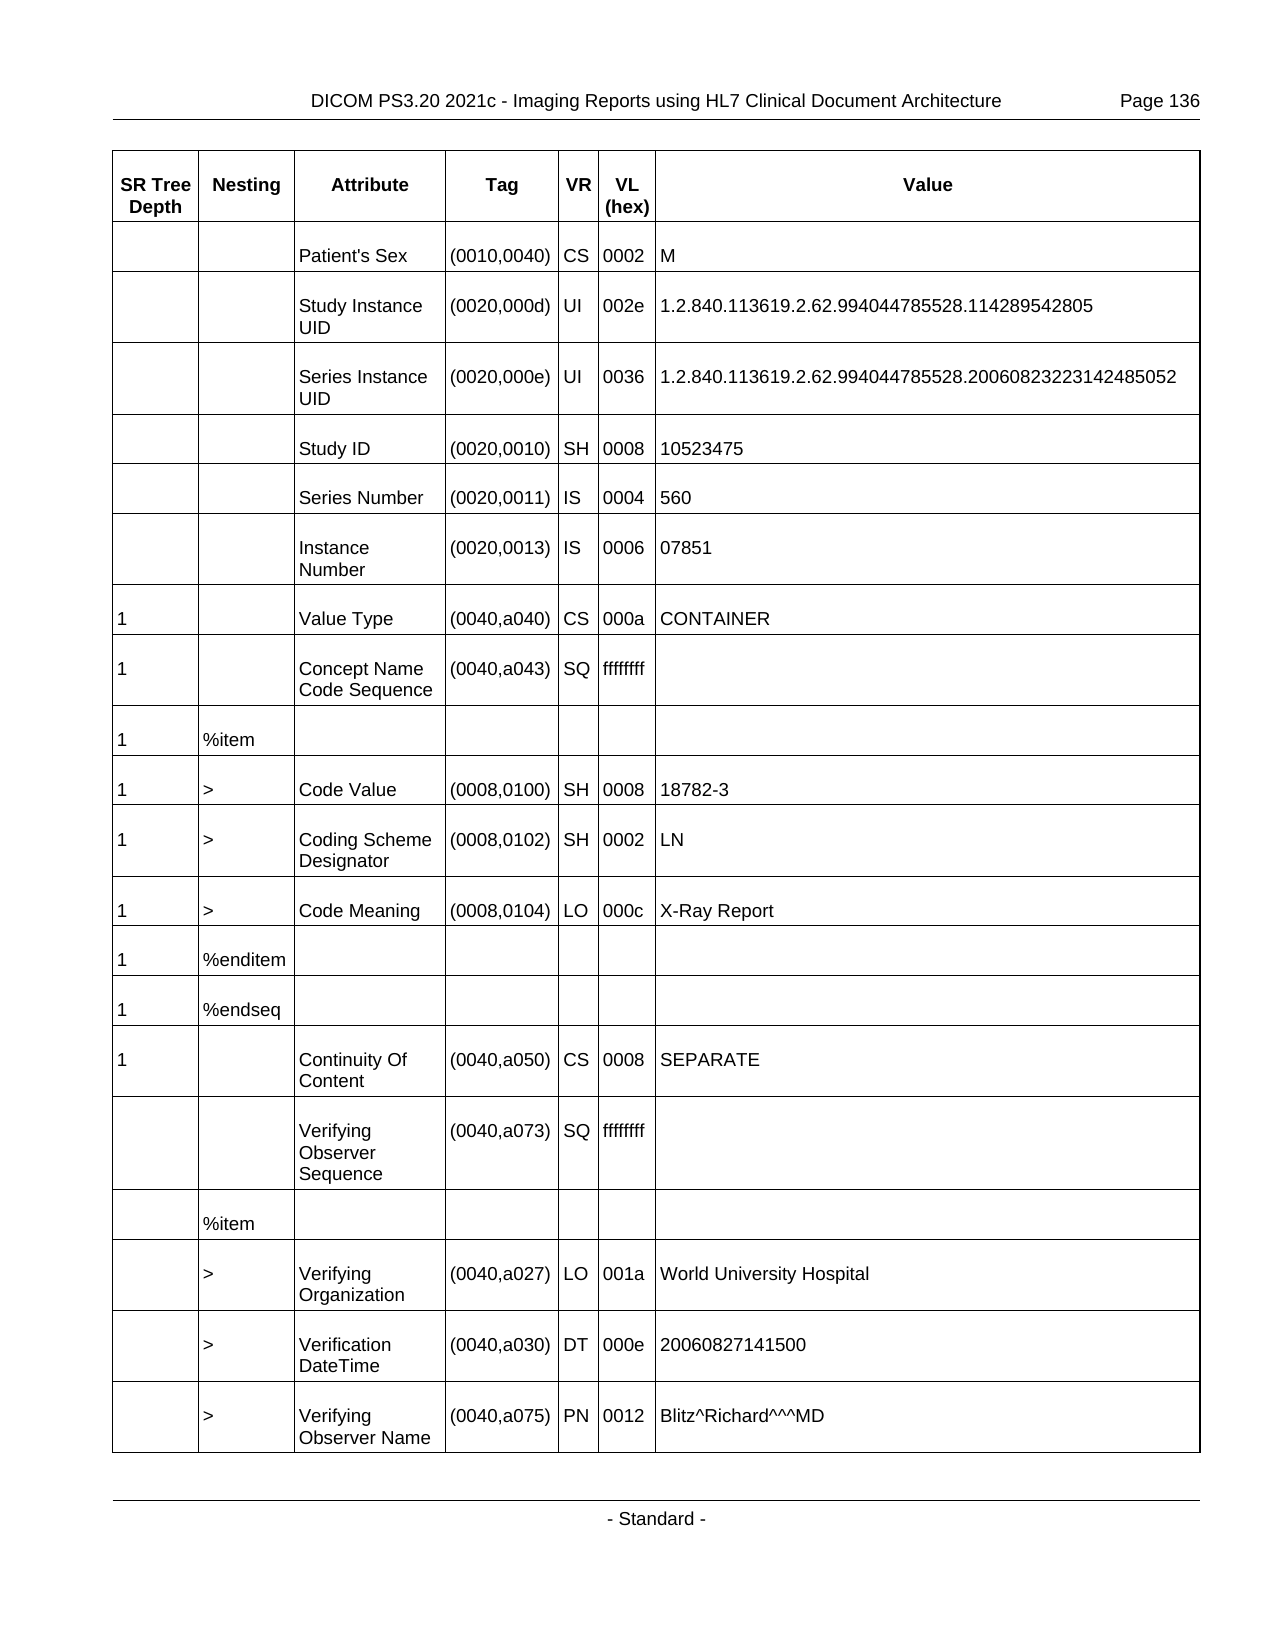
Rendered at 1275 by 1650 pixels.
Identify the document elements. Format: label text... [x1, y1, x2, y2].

table_cell SQ [559, 1097, 598, 1189]
table_cell Instance Number [295, 514, 445, 584]
table_cell 0008 [599, 756, 655, 804]
table_cell > [199, 1240, 294, 1310]
table_cell (0008,0102) [446, 805, 558, 876]
table_cell [295, 706, 445, 755]
table_header SR Tree Depth [113, 151, 198, 221]
table_cell [295, 976, 445, 1025]
table_cell Coding Scheme Designator [295, 805, 445, 876]
table_cell Verifying Observer Name [295, 1382, 445, 1452]
table_cell (0040,a040) [446, 585, 558, 634]
table_cell [446, 706, 558, 755]
table_cell 20060827141500 [656, 1311, 1199, 1381]
table_cell > [199, 877, 294, 925]
table_cell [295, 1190, 445, 1238]
table_cell [599, 926, 655, 975]
table_cell 07851 [656, 514, 1199, 584]
table_cell [656, 1097, 1199, 1189]
table_cell UI [559, 343, 598, 413]
table_cell UI [559, 272, 598, 342]
table_cell 002e [599, 272, 655, 342]
table_cell (0040,a050) [446, 1026, 558, 1096]
table_cell 10523475 [656, 415, 1199, 463]
table_cell 1 [113, 635, 198, 705]
table_cell 1.2.840.113619.2.62.994044785528.20060823223142485052 [656, 343, 1199, 413]
table_cell [599, 1190, 655, 1238]
table_cell 1 [113, 1026, 198, 1096]
table_cell [113, 415, 198, 463]
table_cell [113, 1311, 198, 1381]
table_cell [113, 464, 198, 513]
table_cell > [199, 1311, 294, 1381]
table_cell (0020,0011) [446, 464, 558, 513]
table_cell (0020,000d) [446, 272, 558, 342]
table_cell [559, 926, 598, 975]
table_cell [199, 635, 294, 705]
table_cell [559, 976, 598, 1025]
table_cell [199, 415, 294, 463]
table_cell Blitz^Richard^^^MD [656, 1382, 1199, 1452]
table_header Nesting [199, 151, 294, 221]
table_cell 0036 [599, 343, 655, 413]
table_cell 1 [113, 706, 198, 755]
table_cell Verifying Observer Sequence [295, 1097, 445, 1189]
table_cell IS [559, 514, 598, 584]
table_cell > [199, 805, 294, 876]
table_cell Patient's Sex [295, 222, 445, 271]
table_cell Continuity Of Content [295, 1026, 445, 1096]
table_cell [559, 706, 598, 755]
table_cell %endseq [199, 976, 294, 1025]
table_cell (0040,a030) [446, 1311, 558, 1381]
table_cell 560 [656, 464, 1199, 513]
table_cell CS [559, 222, 598, 271]
table_cell > [199, 1382, 294, 1452]
table_cell Series Instance UID [295, 343, 445, 413]
table_cell [113, 1240, 198, 1310]
table_cell %item [199, 706, 294, 755]
table_cell (0040,a075) [446, 1382, 558, 1452]
table_cell 0002 [599, 805, 655, 876]
table_cell Value Type [295, 585, 445, 634]
table_cell (0040,a027) [446, 1240, 558, 1310]
table_cell [199, 222, 294, 271]
table_cell CS [559, 585, 598, 634]
table_cell [656, 706, 1199, 755]
table_cell Verifying Organization [295, 1240, 445, 1310]
table_cell World University Hospital [656, 1240, 1199, 1310]
table_cell 001a [599, 1240, 655, 1310]
table_cell [446, 926, 558, 975]
table_cell 000a [599, 585, 655, 634]
table_cell Study ID [295, 415, 445, 463]
table_cell 000c [599, 877, 655, 925]
table_header Value [656, 151, 1199, 221]
table_cell SH [559, 415, 598, 463]
table_cell [199, 514, 294, 584]
table_cell 0002 [599, 222, 655, 271]
table_cell CS [559, 1026, 598, 1096]
table_cell [656, 976, 1199, 1025]
table_header Tag [446, 151, 558, 221]
table_cell 0008 [599, 415, 655, 463]
table_cell 0008 [599, 1026, 655, 1096]
table_header VL (hex) [599, 151, 655, 221]
table_cell Code Value [295, 756, 445, 804]
table_cell LO [559, 1240, 598, 1310]
table_cell (0010,0040) [446, 222, 558, 271]
table_cell ffffffff [599, 1097, 655, 1189]
table_cell Code Meaning [295, 877, 445, 925]
table_cell 0012 [599, 1382, 655, 1452]
table_cell 18782-3 [656, 756, 1199, 804]
table_cell X-Ray Report [656, 877, 1199, 925]
table_cell SEPARATE [656, 1026, 1199, 1096]
table_cell IS [559, 464, 598, 513]
table_cell CONTAINER [656, 585, 1199, 634]
table_cell 1 [113, 877, 198, 925]
table_cell (0020,0013) [446, 514, 558, 584]
table_cell (0008,0100) [446, 756, 558, 804]
table_cell (0020,0010) [446, 415, 558, 463]
table_cell [599, 976, 655, 1025]
table_cell M [656, 222, 1199, 271]
table_cell LN [656, 805, 1199, 876]
table_header Attribute [295, 151, 445, 221]
table_cell [656, 926, 1199, 975]
table_cell [113, 514, 198, 584]
table_cell 1 [113, 756, 198, 804]
table_cell SH [559, 805, 598, 876]
table_cell (0040,a043) [446, 635, 558, 705]
table_cell [113, 222, 198, 271]
table_cell SH [559, 756, 598, 804]
table_cell (0008,0104) [446, 877, 558, 925]
table_cell ffffffff [599, 635, 655, 705]
table_cell 0004 [599, 464, 655, 513]
table_cell Study Instance UID [295, 272, 445, 342]
table_cell Series Number [295, 464, 445, 513]
table_cell 1 [113, 585, 198, 634]
table_cell 1.2.840.113619.2.62.994044785528.114289542805 [656, 272, 1199, 342]
table_cell Concept Name Code Sequence [295, 635, 445, 705]
table_cell [199, 585, 294, 634]
table_cell 1 [113, 926, 198, 975]
table_cell [199, 1097, 294, 1189]
table_cell PN [559, 1382, 598, 1452]
table_cell [446, 1190, 558, 1238]
table_cell LO [559, 877, 598, 925]
table_cell DT [559, 1311, 598, 1381]
table_cell [113, 343, 198, 413]
table_cell 000e [599, 1311, 655, 1381]
table_cell Verification DateTime [295, 1311, 445, 1381]
table_cell (0020,000e) [446, 343, 558, 413]
table_header VR [559, 151, 598, 221]
table_cell [599, 706, 655, 755]
table_cell %item [199, 1190, 294, 1238]
table_cell [199, 464, 294, 513]
table_cell [113, 1190, 198, 1238]
table_cell > [199, 756, 294, 804]
table_cell [113, 1382, 198, 1452]
table_cell [113, 1097, 198, 1189]
table_cell 0006 [599, 514, 655, 584]
table_cell [199, 343, 294, 413]
table_cell (0040,a073) [446, 1097, 558, 1189]
table_cell [199, 1026, 294, 1096]
table_cell [295, 926, 445, 975]
table_cell [113, 272, 198, 342]
table_cell %enditem [199, 926, 294, 975]
table_cell [199, 272, 294, 342]
table_cell [656, 635, 1199, 705]
table_cell [559, 1190, 598, 1238]
table_cell 1 [113, 976, 198, 1025]
table_cell [446, 976, 558, 1025]
table_cell SQ [559, 635, 598, 705]
table_cell 1 [113, 805, 198, 876]
table_cell [656, 1190, 1199, 1238]
